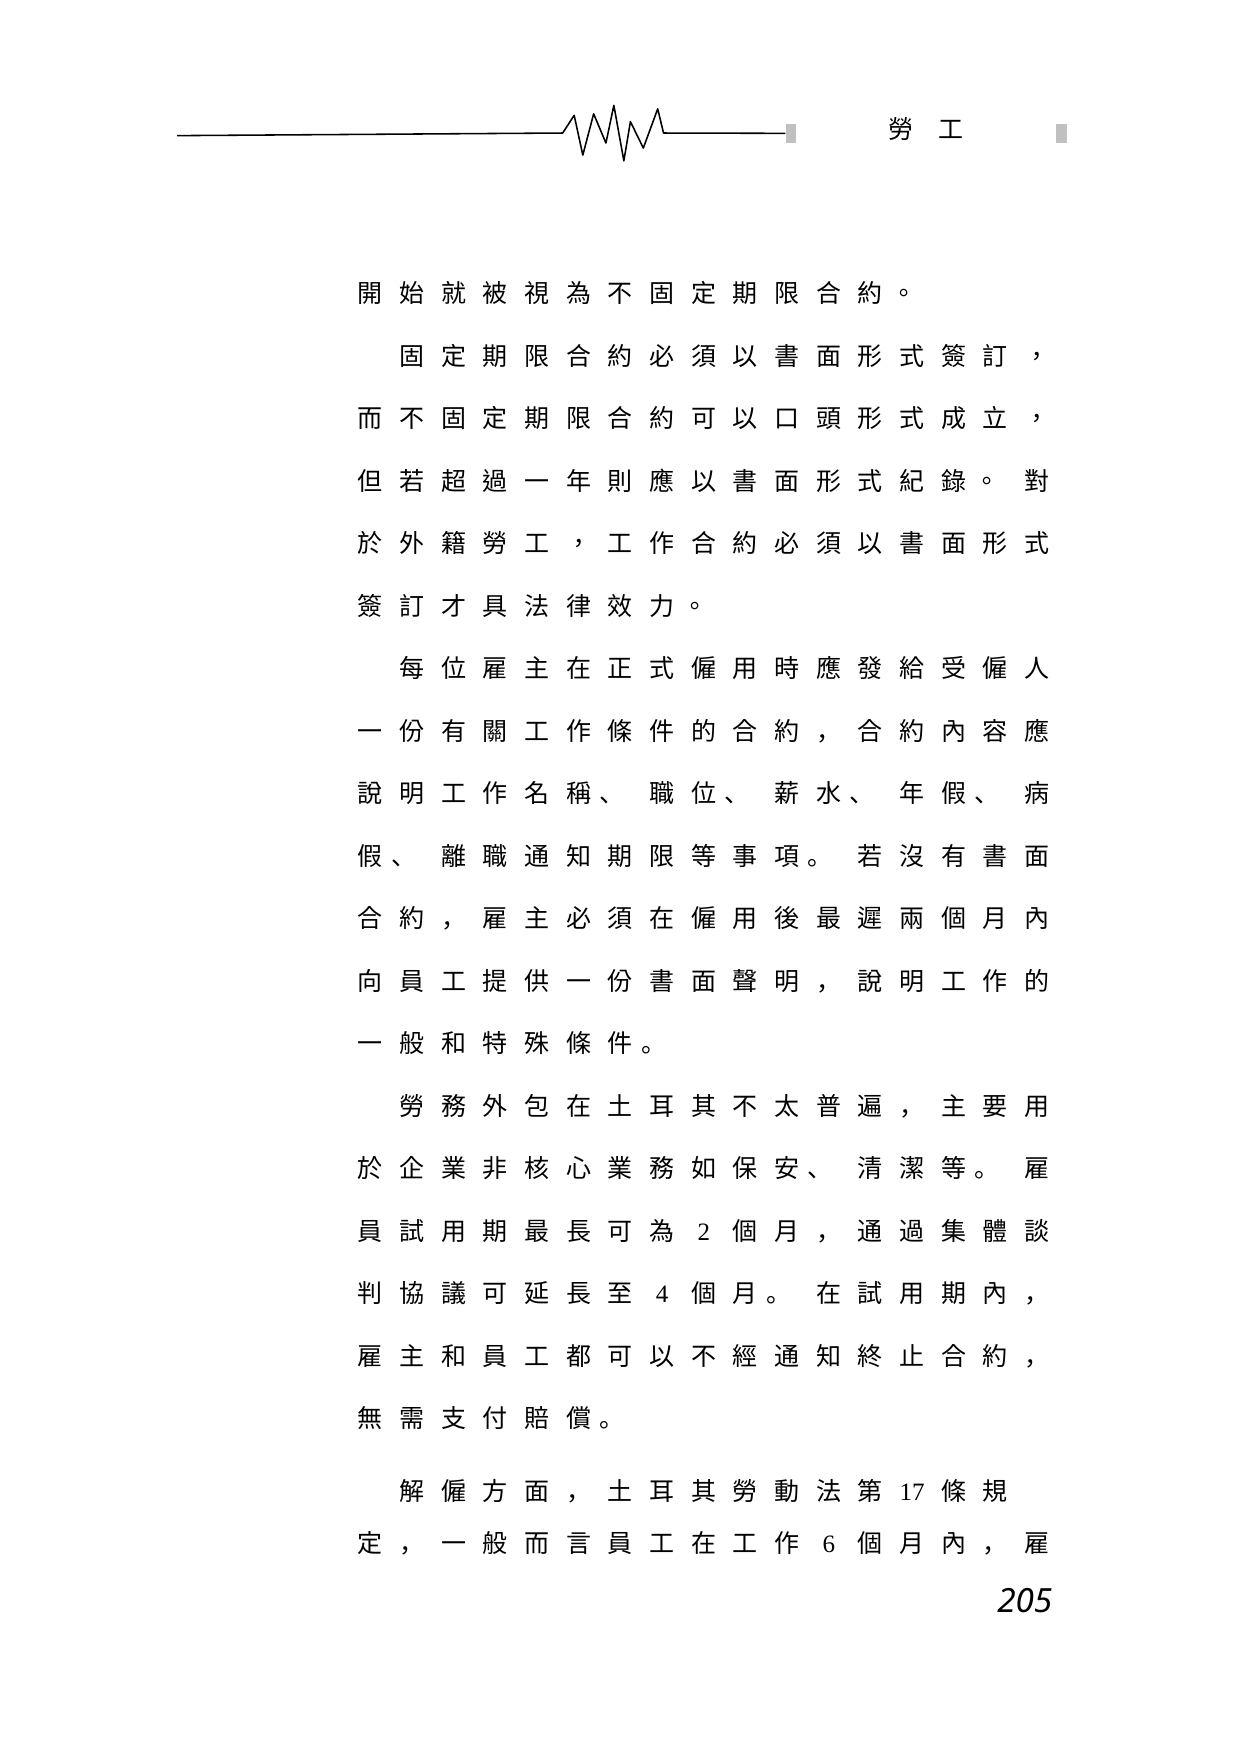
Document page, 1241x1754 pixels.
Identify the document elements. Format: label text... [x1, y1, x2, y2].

text 每位雇主在正式僱用時應發給受僱人一份有關工作條件的合約，合約內容應說明工作名稱、職位、薪水、年假、病假、離職通知期限等事項。若沒有書面合約，雇主必須在僱用後最遲兩個月內向員工提供一份書面聲明，說明工作的一般和特殊條件。 [330, 625, 1058, 1063]
text 固定期限合約必須以書面形式簽訂，而不固定期限合約可以口頭形式成立，但若超過一年則應以書面形式紀錄。對於外籍勞工，工作合約必須以書面形式簽訂才具法律效力。 [330, 313, 1058, 625]
text 勞務外包在土耳其不太普遍，主要用於企業非核心業務如保安、清潔等。雇員試用期最長可為2個月，通過集體談判協議可延長至4個月。在試用期內，雇主和員工都可以不經通知終止合約，無需支付賠償。 [330, 1063, 1058, 1438]
text 解僱方面，土耳其勞動法第17條規定，一般而言員工在工作6個月內，雇 [330, 1438, 1058, 1563]
text 開始就被視為不固定期限合約。 [330, 250, 1058, 313]
